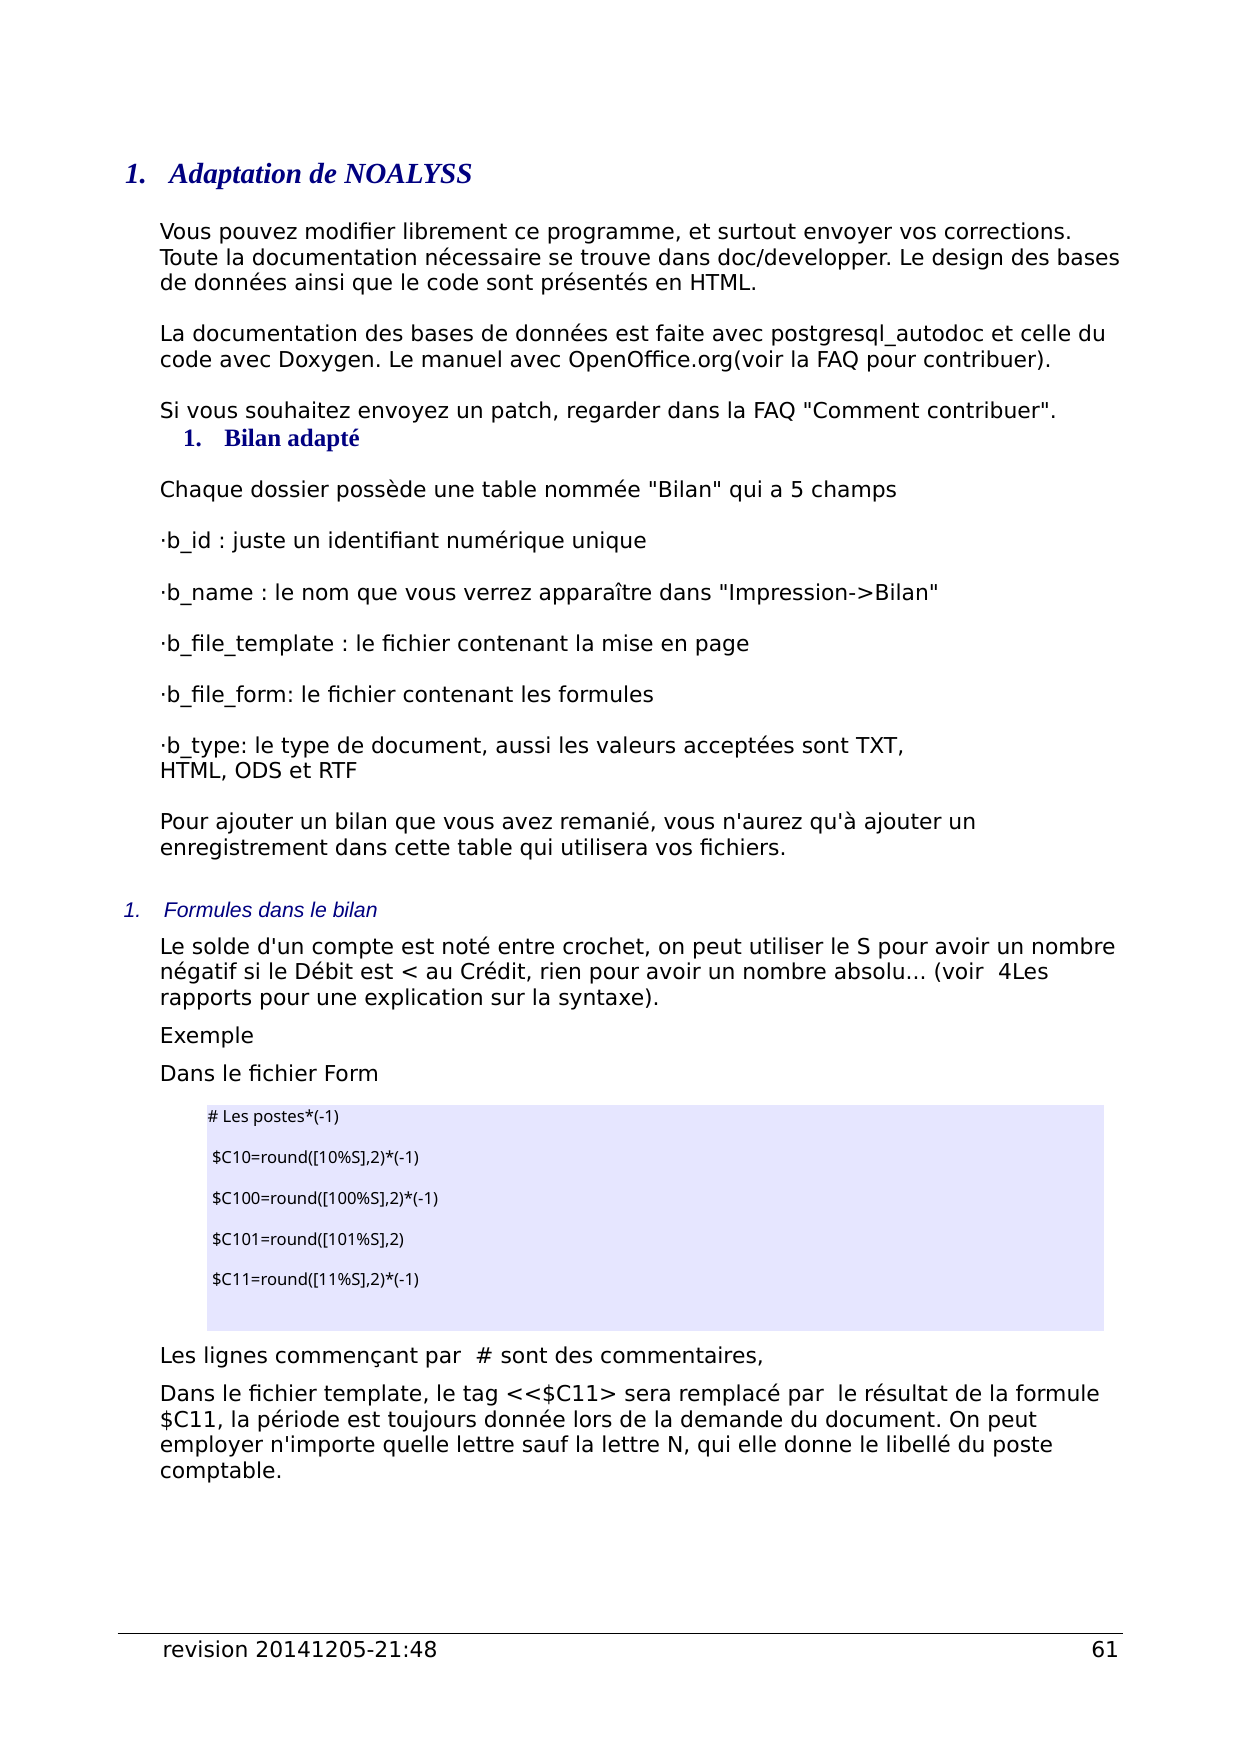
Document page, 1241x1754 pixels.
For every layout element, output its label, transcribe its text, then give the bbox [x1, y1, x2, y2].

text $C11=round([11%S],2)*(-1) [207, 1268, 1104, 1291]
text Exemple [159, 1023, 1123, 1048]
text HTML, ODS et RTF [159, 758, 1123, 784]
text ·b_type: le type de document, aussi les valeurs acceptées sont TXT, [159, 733, 1123, 758]
text Les lignes commençant par # sont des commentaires, [159, 1343, 1123, 1369]
text Si vous souhaitez envoyez un patch, regarder dans la FAQ "Comment contribuer". [159, 398, 1123, 423]
text # Les postes*(-1) [207, 1105, 1104, 1128]
text Le solde d'un compte est noté entre crochet, on peut utiliser le S pour avoir un nombre négatif si le Débit est < au Crédit, rien pour avoir un nombre absolu... (voir 4Les rapports pour une explication sur la syntaxe). [159, 934, 1123, 1010]
text ·b_file_form: le fichier contenant les formules [159, 682, 1123, 707]
text Chaque dossier possède une table nommée "Bilan" qui a 5 champs [159, 477, 1123, 503]
text $C10=round([10%S],2)*(-1) [207, 1146, 1104, 1168]
subtitle Bilan adapté [177, 423, 1123, 452]
text Dans le fichier Form [159, 1061, 1123, 1086]
text Vous pouvez modifier librement ce programme, et surtout envoyer vos corrections. Toute la documentation nécessaire se trouve dans doc/developper. Le design des bases de données ainsi que le code sont présentés en HTML. [159, 219, 1123, 296]
text ·b_file_template : le fichier contenant la mise en page [159, 631, 1123, 656]
text La documentation des bases de données est faite avec postgresql_autodoc et celle du code avec Doxygen. Le manuel avec OpenOffice.org(voir la FAQ pour contribuer). [159, 321, 1123, 372]
text $C100=round([100%S],2)*(-1) [207, 1186, 1104, 1209]
text $C101=round([101%S],2) [207, 1227, 1104, 1250]
text Dans le fichier template, le tag <<$C11> sera remplacé par le résultat de la formule $C11, la période est toujours donnée lors de la demande du document. On peut employer n'importe quelle lettre sauf la lettre N, qui elle donne le libellé du poste comptable. [159, 1381, 1123, 1483]
text ·b_id : juste un identifiant numérique unique [159, 528, 1123, 554]
subtitle Formules dans le bilan [117, 898, 1123, 922]
subtitle Adaptation de NOALYSS [117, 156, 1123, 189]
text Pour ajouter un bilan que vous avez remanié, vous n'aurez qu'à ajouter un enregistrement dans cette table qui utilisera vos fichiers. [159, 809, 1123, 860]
text ·b_name : le nom que vous verrez apparaître dans "Impression->Bilan" [159, 579, 1123, 605]
